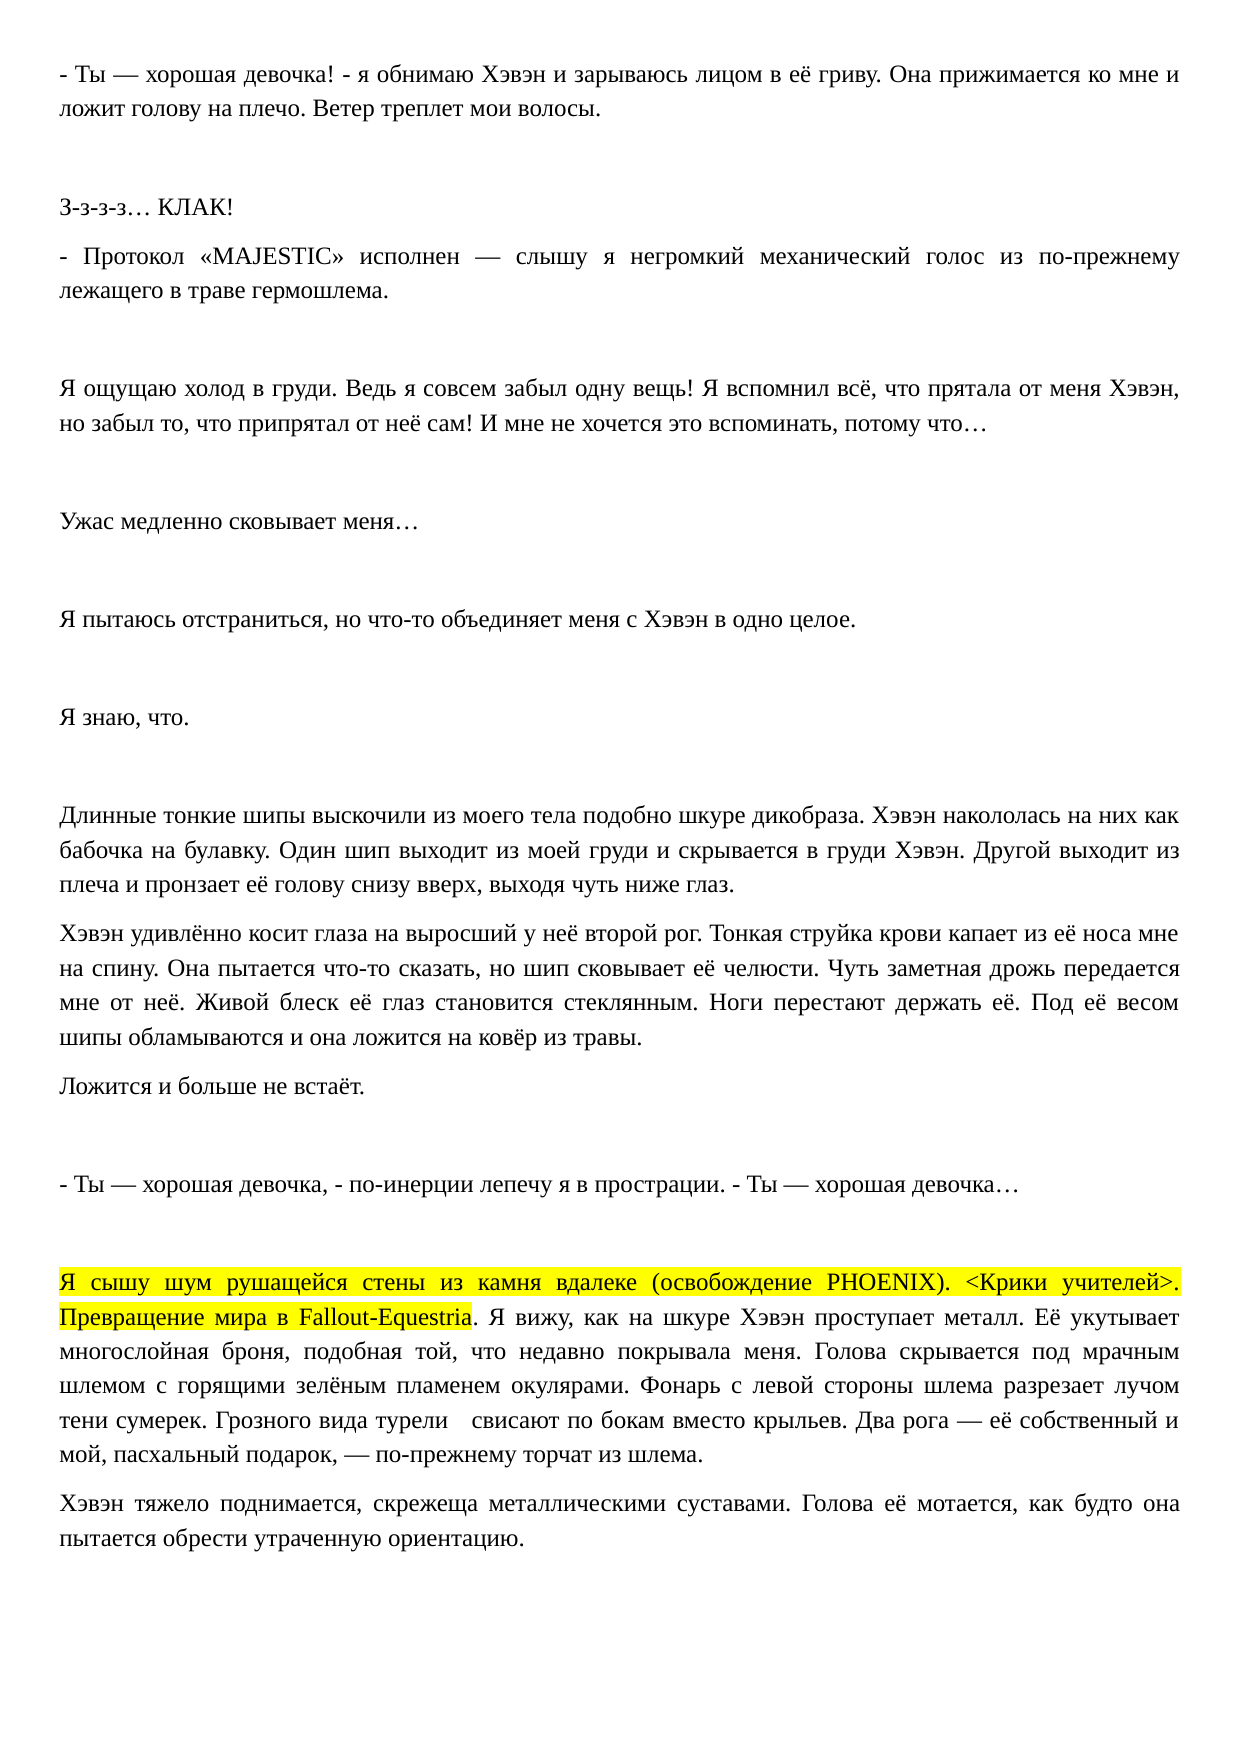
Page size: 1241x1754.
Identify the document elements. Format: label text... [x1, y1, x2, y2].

text Хэвэн удивлённо косит глаза на выросший у неё второй рог. Тонкая струйка крови капает из её носа мне на спину. Она пытается что-то сказать, но шип сковывает её челюсти. Чуть заметная дрожь передается мне от неё. Живой блеск её глаз становится стеклянным. Ноги перестают держать её. Под её весом шипы обламываются и она ложится на ковёр из травы. [59, 918, 1181, 1051]
text Хэвэн тяжело поднимается, скрежеща металлическими суставами. Голова её мотается, как будто она пытается обрести утраченную ориентацию. [59, 1488, 1181, 1552]
text Длинные тонкие шипы выскочили из моего тела подобно шкуре дикобраза. Хэвэн накололась на них как бабочка на булавку. Один шип выходит из моей груди и скрывается в груди Хэвэн. Другой выходит из плеча и пронзает её голову снизу вверх, выходя чуть ниже глаз. [59, 800, 1181, 898]
text З-з-з-з… КЛАК! [59, 192, 1181, 220]
text - Ты — хорошая девочка, - по-инерции лепечу я в прострации. - Ты — хорошая девочка… [59, 1169, 1181, 1198]
text Я сышу шум рушащейся стены из камня вдалеке (освобождение PHOENIX). <Крики учителей>. Превращение мира в Fallout-Equestria. Я вижу, как на шкуре Хэвэн проступает металл. Её укутывает многослойная броня, подобная той, что недавно покрывала меня. Голова скрывается под мрачным шлемом с горящими зелёным пламенем окулярами. Фонарь с левой стороны шлема разрезает лучом тени сумерек. Грозного вида турели свисают по бокам вместо крыльев. Два рога — её собственный и мой, пасхальный подарок, — по-прежнему торчат из шлема. [59, 1267, 1181, 1468]
text - Протокол «MAJESTIC» исполнен — слышу я негромкий механический голос из по-прежнему лежащего в траве гермошлема. [59, 241, 1181, 304]
text Я пытаюсь отстраниться, но что-то объединяет меня с Хэвэн в одно целое. [59, 604, 1181, 633]
text Я ощущаю холод в груди. Ведь я совсем забыл одну вещь! Я вспомнил всё, что прятала от меня Хэвэн, но забыл то, что припрятал от неё сам! И мне не хочется это вспоминать, потому что… [59, 373, 1181, 437]
text Я знаю, что. [59, 702, 1181, 731]
text Ужас медленно сковывает меня… [59, 506, 1181, 535]
text - Ты — хорошая девочка! - я обнимаю Хэвэн и зарываюсь лицом в её гриву. Она прижимается ко мне и ложит голову на плечо. Ветер треплет мои волосы. [59, 59, 1181, 122]
text Ложится и больше не встаёт. [59, 1071, 1181, 1099]
